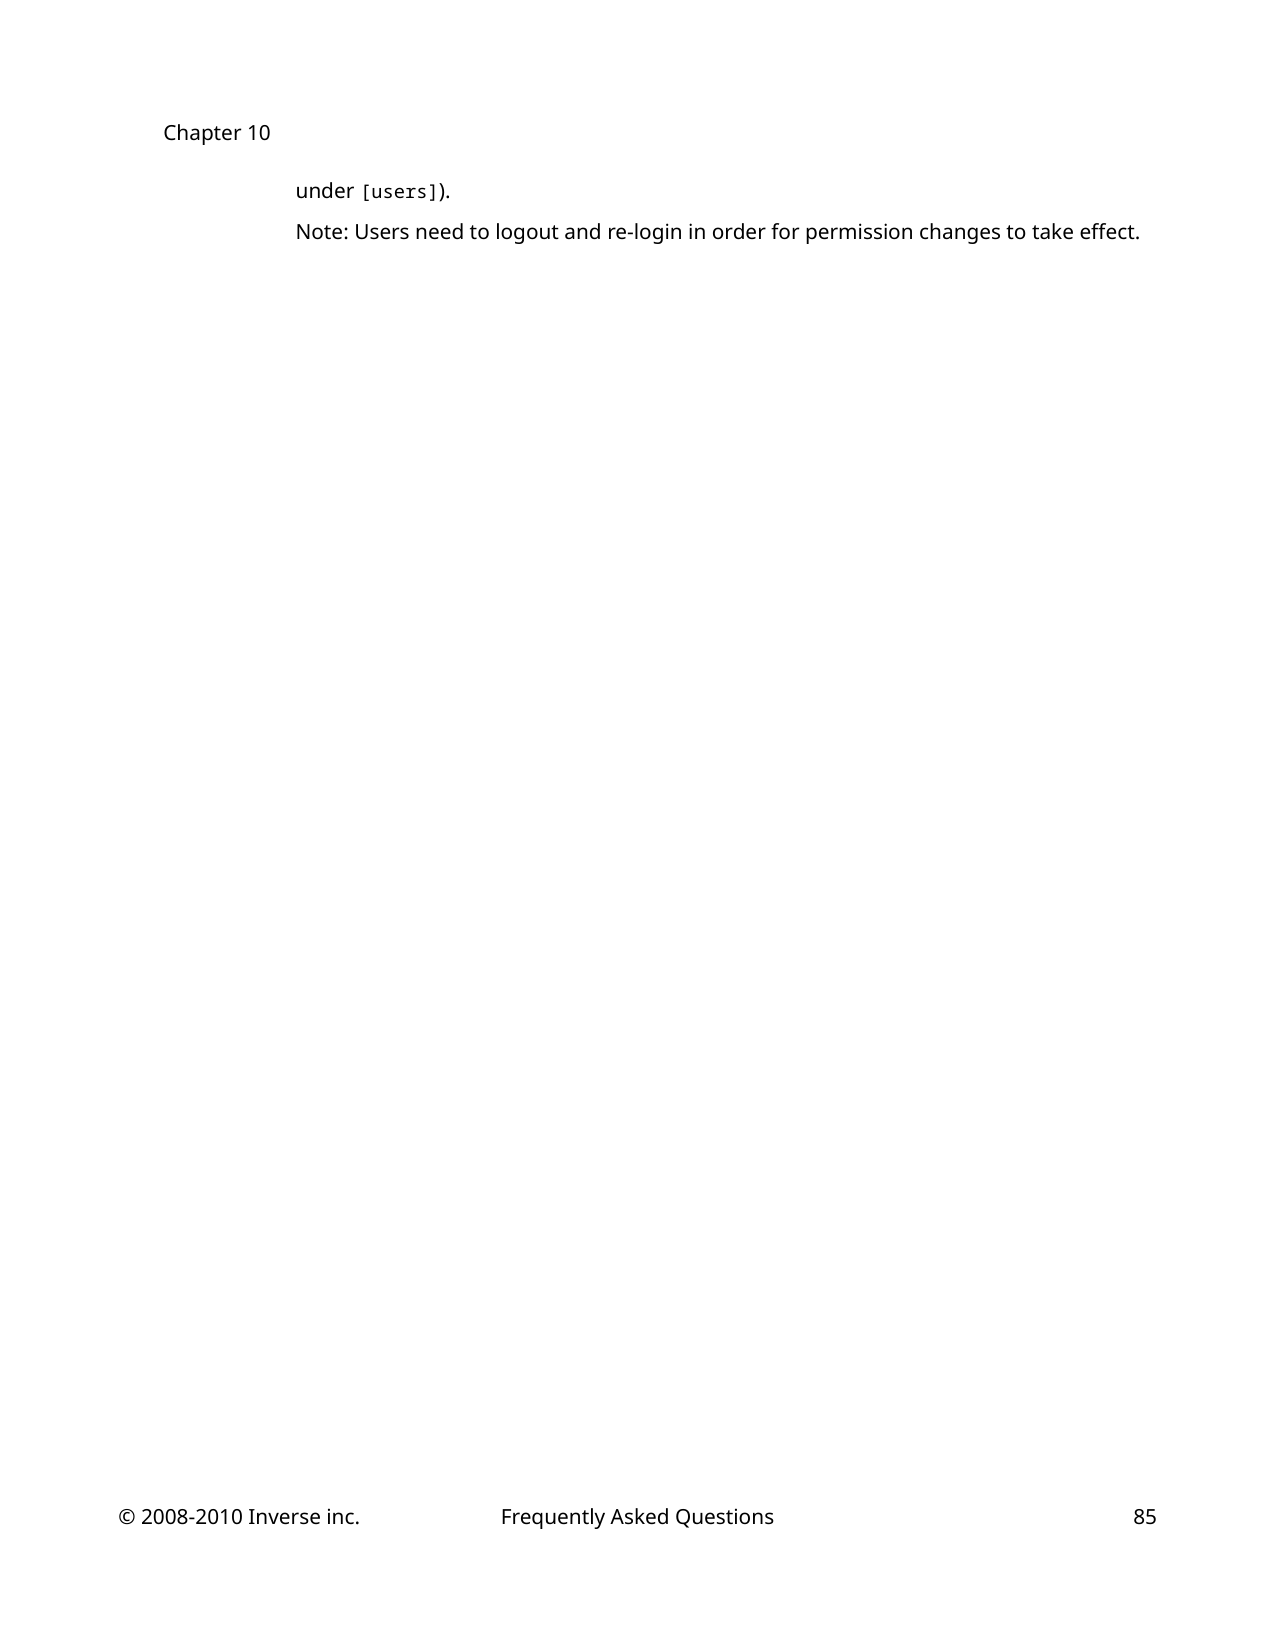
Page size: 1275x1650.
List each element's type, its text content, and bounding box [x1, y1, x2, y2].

text Note: Users need to logout and re-login in order for permission changes to take effect. [295, 217, 1157, 245]
text under [users]). [295, 176, 1157, 204]
